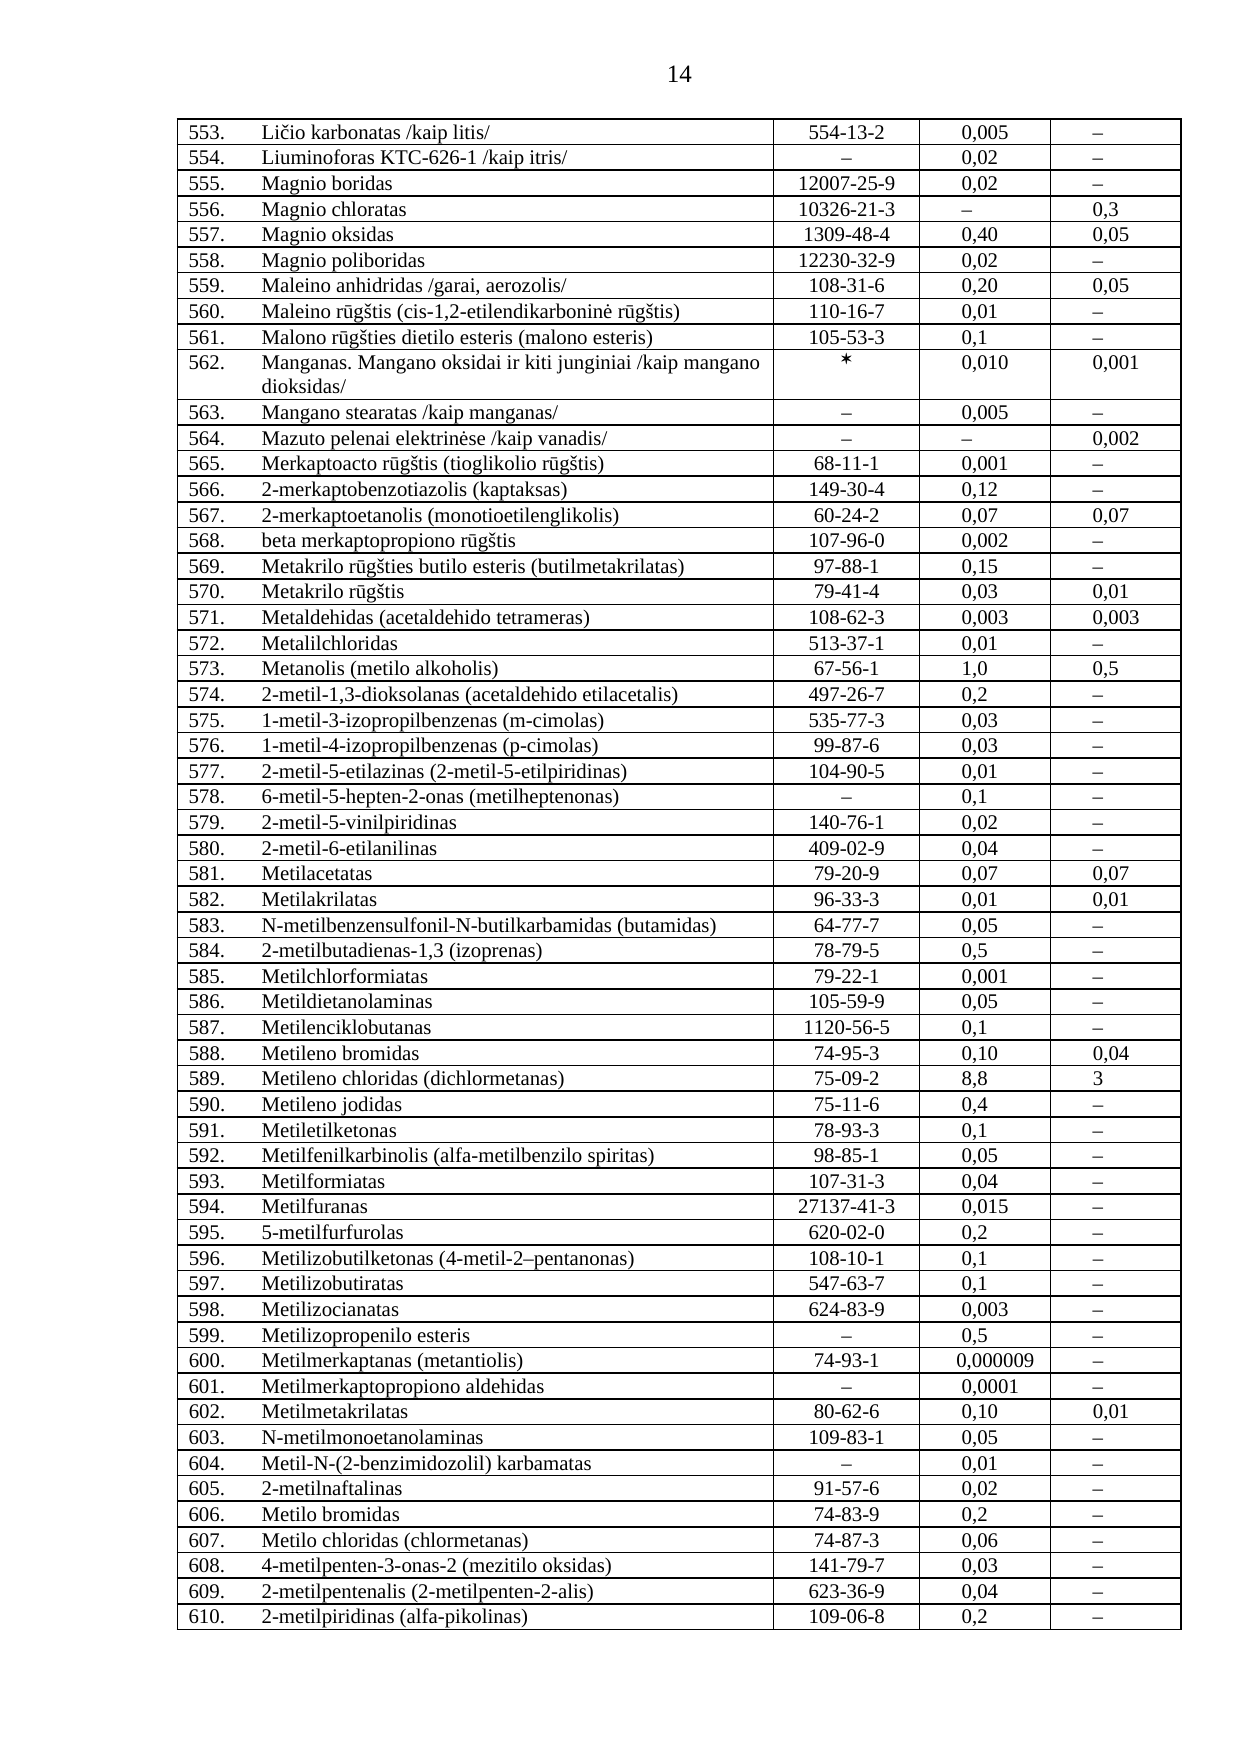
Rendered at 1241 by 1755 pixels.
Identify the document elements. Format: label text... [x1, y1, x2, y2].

table_cell – [1051, 1476, 1180, 1500]
table_cell 587. [178, 1015, 250, 1039]
table_cell Mangano stearatas /kaip manganas/ [250, 400, 773, 424]
table_cell 589. [178, 1066, 250, 1090]
table_cell 0,1 [920, 1246, 1050, 1270]
table_cell 586. [178, 990, 250, 1013]
table_cell 409-02-9 [774, 836, 919, 860]
table_cell 598. [178, 1297, 250, 1321]
table_cell 0,01 [920, 631, 1050, 655]
table_cell 513-37-1 [774, 631, 919, 655]
table_cell – [1051, 171, 1180, 195]
table_cell Ličio karbonatas /kaip litis/ [250, 120, 773, 144]
table_cell 592. [178, 1143, 250, 1167]
table_cell 12230-32-9 [774, 248, 919, 272]
table_cell 109-06-8 [774, 1605, 919, 1628]
table_cell 0,10 [920, 1041, 1050, 1065]
table_cell 67-56-1 [774, 656, 919, 680]
table_cell 562. [178, 350, 250, 398]
table_cell 109-83-1 [774, 1425, 919, 1449]
table_cell 1-metil-3-izopropilbenzenas (m-cimolas) [250, 708, 773, 732]
table_cell 75-11-6 [774, 1092, 919, 1116]
table_cell N-metilbenzensulfonil-N-butilkarbamidas (butamidas) [250, 913, 773, 937]
table_cell – [1051, 759, 1180, 783]
table_cell 68-11-1 [774, 451, 919, 475]
table_cell 0,05 [920, 913, 1050, 937]
table_cell 0,002 [1051, 426, 1180, 450]
table_cell 0,005 [920, 120, 1050, 144]
table_cell 0,1 [920, 325, 1050, 349]
table_cell 105-53-3 [774, 325, 919, 349]
table_cell – [774, 426, 919, 450]
table_cell 27137-41-3 [774, 1195, 919, 1218]
table_cell 553. [178, 120, 250, 144]
table_cell – [920, 426, 1050, 450]
table_cell 601. [178, 1374, 250, 1398]
table_cell – [1051, 990, 1180, 1013]
table_cell 565. [178, 451, 250, 475]
table_cell 597. [178, 1271, 250, 1295]
table_cell 580. [178, 836, 250, 860]
table_cell 0,05 [920, 1143, 1050, 1167]
table_cell 535-77-3 [774, 708, 919, 732]
table_cell 0,07 [1051, 503, 1180, 527]
table_cell 0,03 [920, 733, 1050, 757]
table_cell 0,005 [920, 400, 1050, 424]
table_cell 98-85-1 [774, 1143, 919, 1167]
table_cell – [1051, 1605, 1180, 1628]
table_cell 2-metilnaftalinas [250, 1476, 773, 1500]
table_cell Metanolis (metilo alkoholis) [250, 656, 773, 680]
table_cell 0,04 [920, 1579, 1050, 1603]
table_cell 0,07 [1051, 861, 1180, 885]
table_cell 547-63-7 [774, 1271, 919, 1295]
table_cell 0,07 [920, 503, 1050, 527]
table_cell Metilmetakrilatas [250, 1400, 773, 1423]
table_cell Metalilchloridas [250, 631, 773, 655]
table_cell 588. [178, 1041, 250, 1065]
table_cell Merkaptoacto rūgštis (tioglikolio rūgštis) [250, 451, 773, 475]
table_cell Mazuto pelenai elektrinėse /kaip vanadis/ [250, 426, 773, 450]
table_cell – [1051, 120, 1180, 144]
table_cell 108-31-6 [774, 273, 919, 297]
table_cell – [774, 1451, 919, 1475]
table_cell – [1051, 785, 1180, 808]
table_cell 603. [178, 1425, 250, 1449]
table_cell – [1051, 1348, 1180, 1372]
table_cell 0,01 [1051, 1400, 1180, 1423]
table_cell 79-41-4 [774, 580, 919, 603]
table_cell 110-16-7 [774, 299, 919, 323]
table_cell 568. [178, 528, 250, 552]
table_cell 572. [178, 631, 250, 655]
table_cell Liuminoforas KTC-626-1 /kaip itris/ [250, 145, 773, 169]
table_cell Magnio poliboridas [250, 248, 773, 272]
table_cell Metilformiatas [250, 1169, 773, 1193]
table_cell – [1051, 1553, 1180, 1577]
table_cell 608. [178, 1553, 250, 1577]
table_cell 566. [178, 477, 250, 501]
table_cell Metiletilketonas [250, 1118, 773, 1142]
table_cell 581. [178, 861, 250, 885]
table_cell 108-62-3 [774, 605, 919, 629]
table_cell 0,000009 [920, 1348, 1050, 1372]
table_cell 557. [178, 222, 250, 246]
table_cell 563. [178, 400, 250, 424]
table_cell 2-metil-5-vinilpiridinas [250, 810, 773, 834]
table_cell 579. [178, 810, 250, 834]
table_cell 0,20 [920, 273, 1050, 297]
table_cell 574. [178, 682, 250, 706]
table_cell 0,10 [920, 1400, 1050, 1423]
table_cell 497-26-7 [774, 682, 919, 706]
table_cell 12007-25-9 [774, 171, 919, 195]
table_cell 554-13-2 [774, 120, 919, 144]
table_cell 0,015 [920, 1195, 1050, 1218]
table_cell Magnio oksidas [250, 222, 773, 246]
table_cell 74-87-3 [774, 1528, 919, 1552]
table_cell 0,003 [1051, 605, 1180, 629]
table_cell – [1051, 325, 1180, 349]
table_cell 0,5 [920, 938, 1050, 962]
table_cell 0,07 [920, 861, 1050, 885]
table_cell Metilfenilkarbinolis (alfa-metilbenzilo spiritas) [250, 1143, 773, 1167]
table_cell – [1051, 554, 1180, 578]
table_cell 1120-56-5 [774, 1015, 919, 1039]
table_cell 2-metil-5-etilazinas (2-metil-5-etilpiridinas) [250, 759, 773, 783]
table_cell 5-metilfurfurolas [250, 1220, 773, 1244]
table_cell 2-metil-1,3-dioksolanas (acetaldehido etilacetalis) [250, 682, 773, 706]
table_cell 0,1 [920, 1015, 1050, 1039]
table_cell 556. [178, 197, 250, 221]
table_cell – [1051, 145, 1180, 169]
table_cell Metilizocianatas [250, 1297, 773, 1321]
table_cell 600. [178, 1348, 250, 1372]
table_cell 0,1 [920, 1271, 1050, 1295]
table_cell 0,1 [920, 785, 1050, 808]
table_cell 0,4 [920, 1092, 1050, 1116]
table_cell – [1051, 836, 1180, 860]
table_cell – [1051, 528, 1180, 552]
table_cell – [1051, 1297, 1180, 1321]
table_cell – [1051, 1246, 1180, 1270]
table_cell 0,001 [920, 964, 1050, 988]
table_cell 569. [178, 554, 250, 578]
table_cell – [1051, 1451, 1180, 1475]
table_cell 606. [178, 1502, 250, 1526]
table_cell 0,001 [920, 451, 1050, 475]
table_cell Maleino rūgštis (cis-1,2-etilendikarboninė rūgštis) [250, 299, 773, 323]
table_cell 0,1 [920, 1118, 1050, 1142]
table_cell 1-metil-4-izopropilbenzenas (p-cimolas) [250, 733, 773, 757]
table_cell 583. [178, 913, 250, 937]
table_cell 0,05 [920, 990, 1050, 1013]
table_cell – [1051, 1195, 1180, 1218]
table_cell – [1051, 1502, 1180, 1526]
table_cell 610. [178, 1605, 250, 1628]
table_cell 8,8 [920, 1066, 1050, 1090]
table_cell 0,003 [920, 1297, 1050, 1321]
table_cell 567. [178, 503, 250, 527]
table_cell – [1051, 299, 1180, 323]
table_cell – [1051, 1092, 1180, 1116]
table_cell – [1051, 964, 1180, 988]
table_cell 2-metil-6-etilanilinas [250, 836, 773, 860]
table_cell – [1051, 1015, 1180, 1039]
table_cell 0,0001 [920, 1374, 1050, 1398]
table_cell – [1051, 1118, 1180, 1142]
table_cell 0,15 [920, 554, 1050, 578]
table_cell Metil-N-(2-benzimidozolil) karbamatas [250, 1451, 773, 1475]
table_cell – [774, 1374, 919, 1398]
table_cell 3 [1051, 1066, 1180, 1090]
table_cell 558. [178, 248, 250, 272]
table_cell – [1051, 733, 1180, 757]
table_cell Maleino anhidridas /garai, aerozolis/ [250, 273, 773, 297]
table_cell 560. [178, 299, 250, 323]
table_cell 555. [178, 171, 250, 195]
table_cell 0,02 [920, 145, 1050, 169]
table_cell – [1051, 1425, 1180, 1449]
table_cell 0,04 [920, 1169, 1050, 1193]
table_cell – [1051, 1374, 1180, 1398]
table_cell 60-24-2 [774, 503, 919, 527]
table_cell 602. [178, 1400, 250, 1423]
table_cell 0,40 [920, 222, 1050, 246]
table_cell 107-96-0 [774, 528, 919, 552]
table_cell Metilenciklobutanas [250, 1015, 773, 1039]
table_cell 596. [178, 1246, 250, 1270]
table_cell 79-20-9 [774, 861, 919, 885]
table_cell Metakrilo rūgšties butilo esteris (butilmetakrilatas) [250, 554, 773, 578]
table_cell 561. [178, 325, 250, 349]
table_cell – [1051, 938, 1180, 962]
table_cell 2-merkaptobenzotiazolis (kaptaksas) [250, 477, 773, 501]
table_cell Metilo chloridas (chlormetanas) [250, 1528, 773, 1552]
table_cell – [1051, 451, 1180, 475]
table_cell Metakrilo rūgštis [250, 580, 773, 603]
table_cell 64-77-7 [774, 913, 919, 937]
table_cell 104-90-5 [774, 759, 919, 783]
table_cell 6-metil-5-hepten-2-onas (metilheptenonas) [250, 785, 773, 808]
table_cell 0,2 [920, 1220, 1050, 1244]
table_cell 2-merkaptoetanolis (monotioetilenglikolis) [250, 503, 773, 527]
table_cell 607. [178, 1528, 250, 1552]
table_cell 0,2 [920, 682, 1050, 706]
table_cell 0,03 [920, 1553, 1050, 1577]
table_cell 2-metilbutadienas-1,3 (izoprenas) [250, 938, 773, 962]
table_cell 97-88-1 [774, 554, 919, 578]
table_cell Metilizobutilketonas (4-metil-2–pentanonas) [250, 1246, 773, 1270]
table_cell 559. [178, 273, 250, 297]
table_cell  [774, 350, 919, 398]
table_cell Metilakrilatas [250, 887, 773, 911]
table_cell 623-36-9 [774, 1579, 919, 1603]
table_cell 0,05 [1051, 273, 1180, 297]
table_cell 10326-21-3 [774, 197, 919, 221]
table_cell N-metilmonoetanolaminas [250, 1425, 773, 1449]
table_cell 108-10-1 [774, 1246, 919, 1270]
table_cell 0,12 [920, 477, 1050, 501]
table_cell 605. [178, 1476, 250, 1500]
table_cell 74-83-9 [774, 1502, 919, 1526]
table_cell 585. [178, 964, 250, 988]
table_cell – [1051, 400, 1180, 424]
table_cell 0,02 [920, 810, 1050, 834]
table_cell 0,04 [920, 836, 1050, 860]
table_cell 74-93-1 [774, 1348, 919, 1372]
table_cell 91-57-6 [774, 1476, 919, 1500]
table_cell Manganas. Mangano oksidai ir kiti junginiai /kaip mangano dioksidas/ [250, 350, 773, 398]
table_cell 141-79-7 [774, 1553, 919, 1577]
table_cell 554. [178, 145, 250, 169]
table_cell beta merkaptopropiono rūgštis [250, 528, 773, 552]
table_cell – [1051, 1528, 1180, 1552]
table_cell – [774, 785, 919, 808]
table_cell 80-62-6 [774, 1400, 919, 1423]
table_cell 0,06 [920, 1528, 1050, 1552]
table_cell Metilmerkaptanas (metantiolis) [250, 1348, 773, 1372]
table_cell Metilmerkaptopropiono aldehidas [250, 1374, 773, 1398]
table_cell 75-09-2 [774, 1066, 919, 1090]
table_cell – [1051, 1220, 1180, 1244]
table_cell 0,02 [920, 248, 1050, 272]
table_cell 0,010 [920, 350, 1050, 398]
table_cell – [774, 145, 919, 169]
table_cell 0,002 [920, 528, 1050, 552]
table_cell 99-87-6 [774, 733, 919, 757]
table_cell 593. [178, 1169, 250, 1193]
table_cell 0,5 [1051, 656, 1180, 680]
table_cell 594. [178, 1195, 250, 1218]
table_cell – [1051, 1579, 1180, 1603]
table_cell Magnio chloratas [250, 197, 773, 221]
table_cell 577. [178, 759, 250, 783]
table_cell 570. [178, 580, 250, 603]
table_cell – [1051, 477, 1180, 501]
table_cell 609. [178, 1579, 250, 1603]
table_cell – [774, 1323, 919, 1347]
table_cell 79-22-1 [774, 964, 919, 988]
table_cell Malono rūgšties dietilo esteris (malono esteris) [250, 325, 773, 349]
table_cell 78-93-3 [774, 1118, 919, 1142]
table_cell 0,01 [920, 299, 1050, 323]
table_cell 0,01 [920, 1451, 1050, 1475]
table_cell 0,2 [920, 1502, 1050, 1526]
table_cell 582. [178, 887, 250, 911]
table_cell 0,03 [920, 580, 1050, 603]
table_cell – [1051, 810, 1180, 834]
table_cell – [1051, 248, 1180, 272]
table_cell 604. [178, 1451, 250, 1475]
table_cell 96-33-3 [774, 887, 919, 911]
table_cell 571. [178, 605, 250, 629]
table_cell – [920, 197, 1050, 221]
table_cell 564. [178, 426, 250, 450]
table_cell 0,05 [1051, 222, 1180, 246]
table_cell Metildietanolaminas [250, 990, 773, 1013]
table_cell 0,2 [920, 1605, 1050, 1628]
table_cell 105-59-9 [774, 990, 919, 1013]
table_cell 620-02-0 [774, 1220, 919, 1244]
table_cell 624-83-9 [774, 1297, 919, 1321]
table_cell 595. [178, 1220, 250, 1244]
table_cell 591. [178, 1118, 250, 1142]
table_cell – [1051, 708, 1180, 732]
table_cell Metaldehidas (acetaldehido tetrameras) [250, 605, 773, 629]
table_cell Metilfuranas [250, 1195, 773, 1218]
table_cell 4-metilpenten-3-onas-2 (mezitilo oksidas) [250, 1553, 773, 1577]
table_cell 2-metilpiridinas (alfa-pikolinas) [250, 1605, 773, 1628]
table_cell – [1051, 1323, 1180, 1347]
table_cell 0,04 [1051, 1041, 1180, 1065]
table_cell Metilizobutiratas [250, 1271, 773, 1295]
table_cell 140-76-1 [774, 810, 919, 834]
table_cell 584. [178, 938, 250, 962]
table_cell 2-metilpentenalis (2-metilpenten-2-alis) [250, 1579, 773, 1603]
table_cell 1,0 [920, 656, 1050, 680]
table_cell – [1051, 1169, 1180, 1193]
table_cell Magnio boridas [250, 171, 773, 195]
table_cell Metilizopropenilo esteris [250, 1323, 773, 1347]
table_cell 78-79-5 [774, 938, 919, 962]
table_cell 0,3 [1051, 197, 1180, 221]
table_cell 575. [178, 708, 250, 732]
table_cell Metilchlorformiatas [250, 964, 773, 988]
table_cell – [1051, 1271, 1180, 1295]
table_cell 0,05 [920, 1425, 1050, 1449]
table_cell 74-95-3 [774, 1041, 919, 1065]
table_cell Metileno bromidas [250, 1041, 773, 1065]
table_cell 0,03 [920, 708, 1050, 732]
table_cell – [1051, 1143, 1180, 1167]
table_cell 149-30-4 [774, 477, 919, 501]
table_cell 0,003 [920, 605, 1050, 629]
table_cell 599. [178, 1323, 250, 1347]
table_cell Metileno chloridas (dichlormetanas) [250, 1066, 773, 1090]
table_cell Metilacetatas [250, 861, 773, 885]
table_cell 0,001 [1051, 350, 1180, 398]
table_cell 1309-48-4 [774, 222, 919, 246]
table_cell 0,01 [920, 759, 1050, 783]
table_cell 107-31-3 [774, 1169, 919, 1193]
table_cell 0,5 [920, 1323, 1050, 1347]
table_cell 573. [178, 656, 250, 680]
table_cell 590. [178, 1092, 250, 1116]
table_cell 578. [178, 785, 250, 808]
table_cell 0,01 [920, 887, 1050, 911]
table_cell Metilo bromidas [250, 1502, 773, 1526]
table_cell – [1051, 682, 1180, 706]
table_cell 0,02 [920, 171, 1050, 195]
table_cell 0,02 [920, 1476, 1050, 1500]
table_cell – [1051, 631, 1180, 655]
table_cell 576. [178, 733, 250, 757]
table_cell Metileno jodidas [250, 1092, 773, 1116]
table_cell 0,01 [1051, 887, 1180, 911]
table_cell 0,01 [1051, 580, 1180, 603]
table_cell – [774, 400, 919, 424]
table_cell – [1051, 913, 1180, 937]
